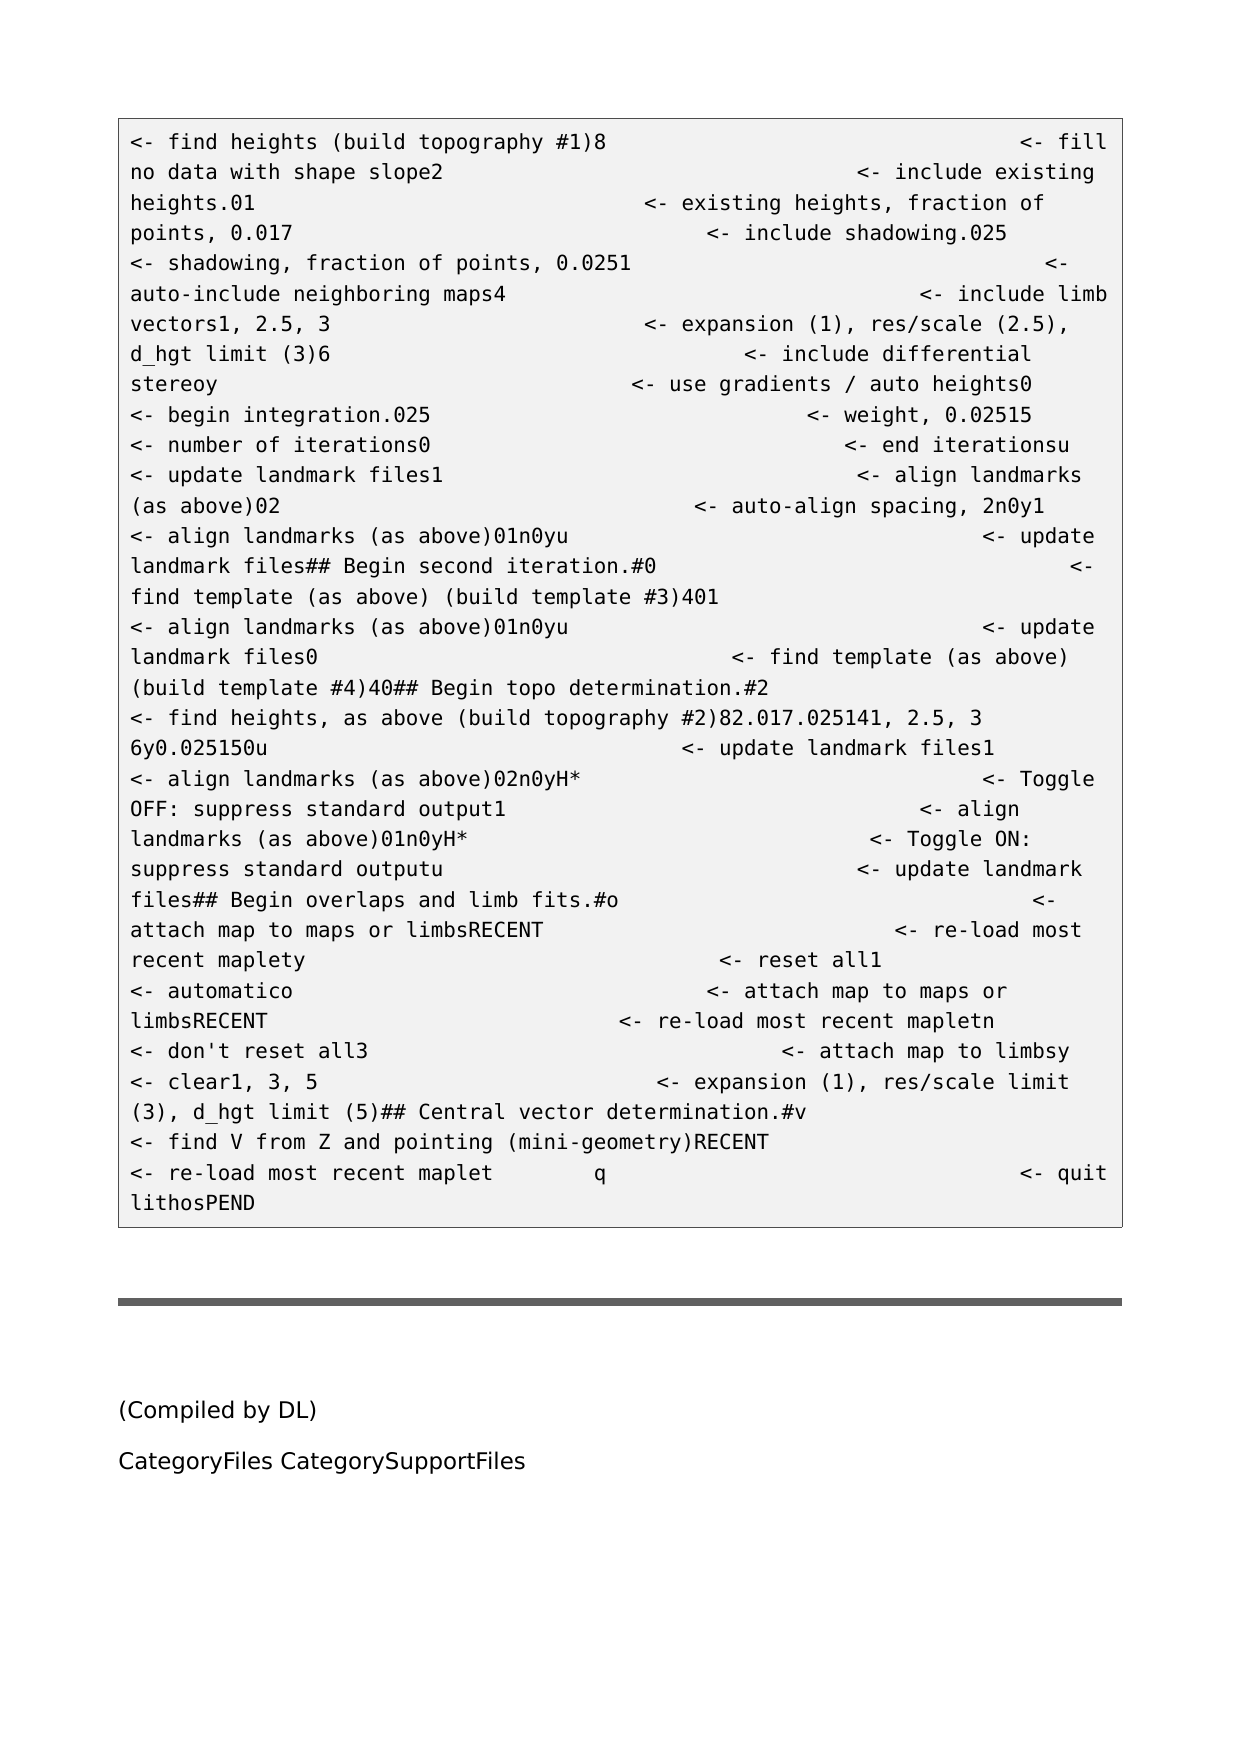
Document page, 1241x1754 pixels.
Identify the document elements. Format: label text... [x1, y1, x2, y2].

text <- find heights (build topography #1)8 <- fill no data with shape slope2 <- include existing heights.01 <- existing heights, fraction of points, 0.017 <- include shadowing.025 <- shadowing, fraction of points, 0.0251 <- auto-include neighboring maps4 <- include limb vectors1, 2.5, 3 <- expansion (1), res/scale (2.5), d_hgt limit (3)6 <- include differential stereoy <- use gradients / auto heights0 <- begin integration.025 <- weight, 0.02515 <- number of iterations0 <- end iterationsu <- update landmark files1 <- align landmarks (as above)02 <- auto-align spacing, 2n0y1 <- align landmarks (as above)01n0yu <- update landmark files## Begin second iteration.#0 <- find template (as above) (build template #3)401 <- align landmarks (as above)01n0yu <- update landmark files0 <- find template (as above) (build template #4)40## Begin topo determination.#2 <- find heights, as above (build topography #2)82.017.025141, 2.5, 3 6y0.025150u <- update landmark files1 <- align landmarks (as above)02n0yH* <- Toggle OFF: suppress standard output1 <- align landmarks (as above)01n0yH* <- Toggle ON: suppress standard outputu <- update landmark files## Begin overlaps and limb fits.#o <- attach map to maps or limbsRECENT <- re-load most recent maplety <- reset all1 <- automatico <- attach map to maps or limbsRECENT <- re-load most recent mapletn <- don't reset all3 <- attach map to limbsy <- clear1, 3, 5 <- expansion (1), res/scale limit (3), d_hgt limit (5)## Central vector determination.#v <- find V from Z and pointing (mini-geometry)RECENT <- re-load most recent maplet q <- quit lithosPEND [119, 119, 1122, 1227]
text (Compiled by DL) [118, 1398, 1122, 1424]
text CategoryFiles CategorySupportFiles [118, 1448, 1122, 1474]
